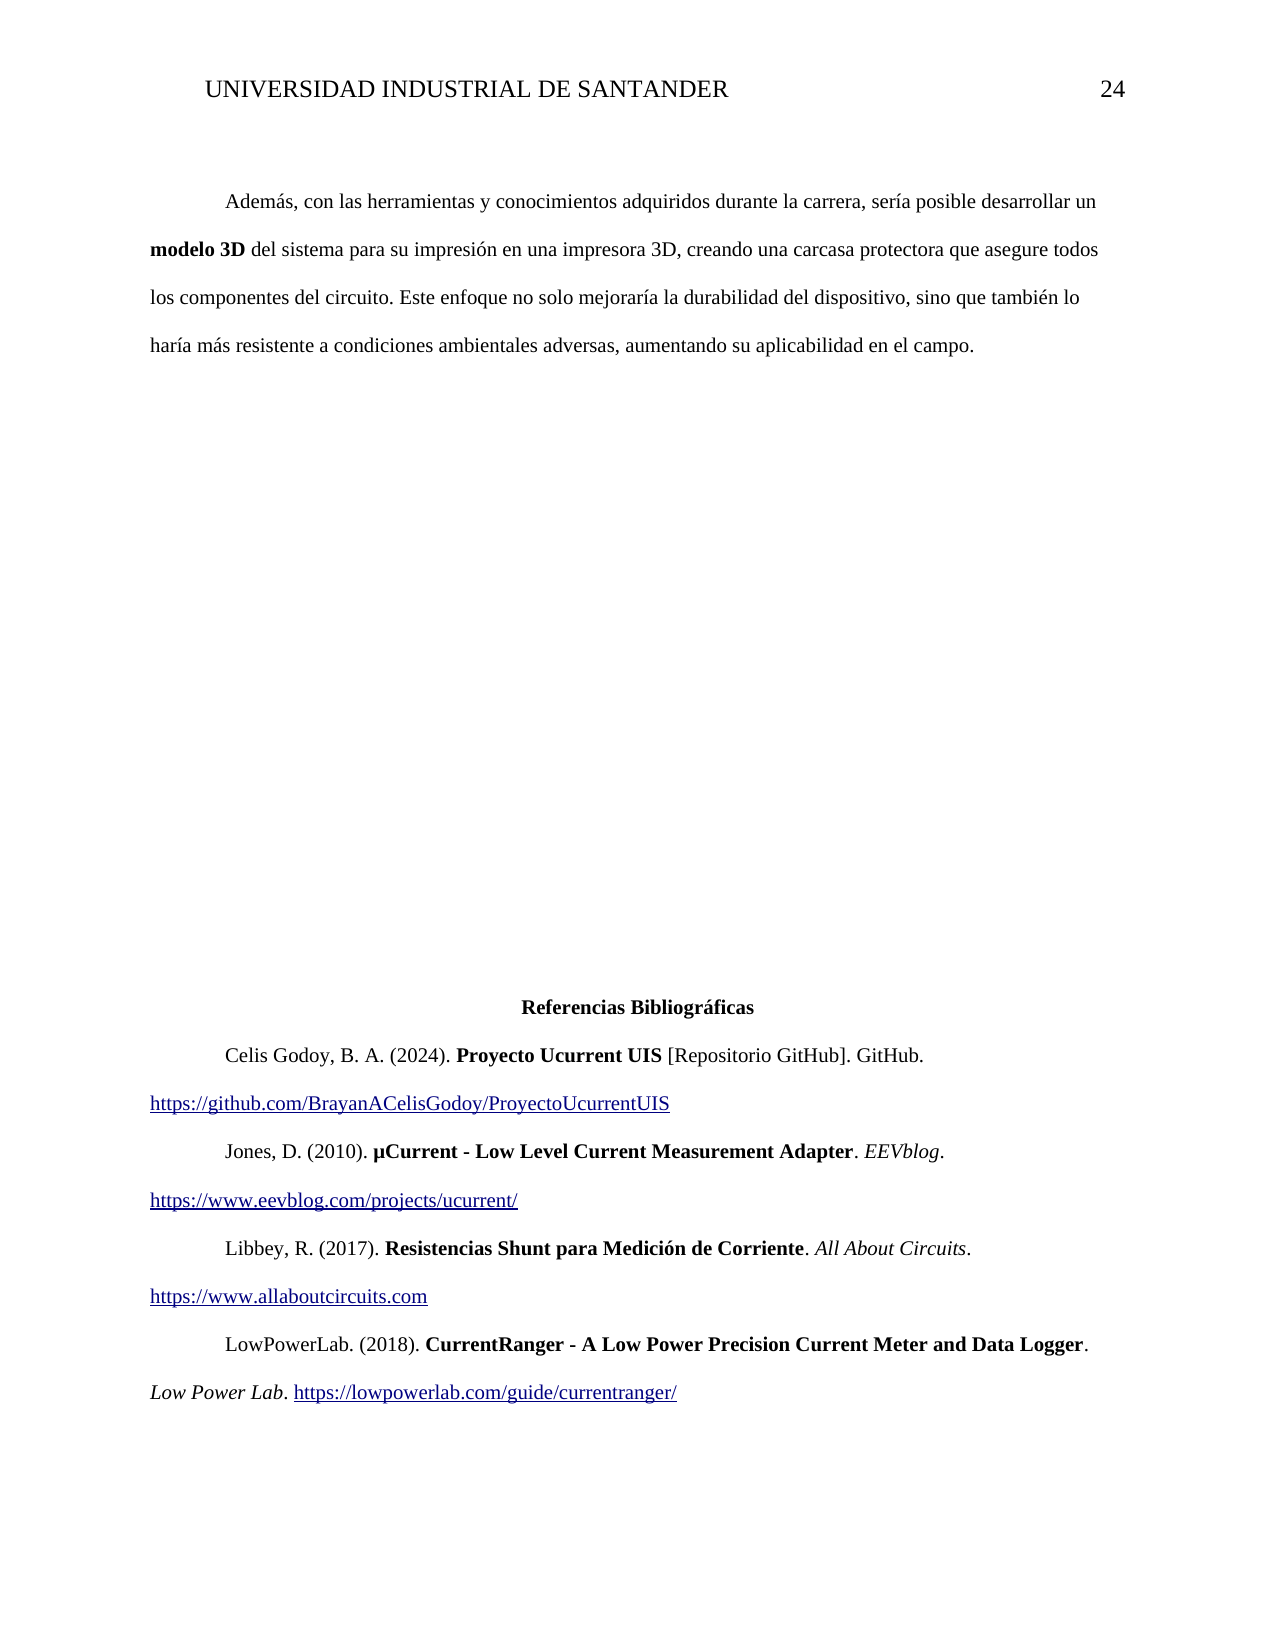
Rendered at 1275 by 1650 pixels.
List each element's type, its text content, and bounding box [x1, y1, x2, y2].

subtitle Referencias Bibliográficas [150, 995, 1125, 1019]
text LowPowerLab. (2018). CurrentRanger - A Low Power Precision Current Meter and Data Logger. Low Power Lab. https://lowpowerlab.com/guide/currentranger/ [150, 1332, 1125, 1404]
text Además, con las herramientas y conocimientos adquiridos durante la carrera, sería posible desarrollar un modelo 3D del sistema para su impresión en una impresora 3D, creando una carcasa protectora que asegure todos los componentes del circuito. Este enfoque no solo mejoraría la durabilidad del dispositivo, sino que también lo haría más resistente a condiciones ambientales adversas, aumentando su aplicabilidad en el campo. [150, 189, 1125, 357]
text Libbey, R. (2017). Resistencias Shunt para Medición de Corriente. All About Circuits. https://www.allaboutcircuits.com [150, 1236, 1125, 1308]
text Jones, D. (2010). μCurrent - Low Level Current Measurement Adapter. EEVblog. https://www.eevblog.com/projects/ucurrent/ [150, 1139, 1125, 1212]
text Celis Godoy, B. A. (2024). Proyecto Ucurrent UIS [Repositorio GitHub]. GitHub. https://github.com/BrayanACelisGodoy/ProyectoUcurrentUIS [150, 1043, 1125, 1115]
